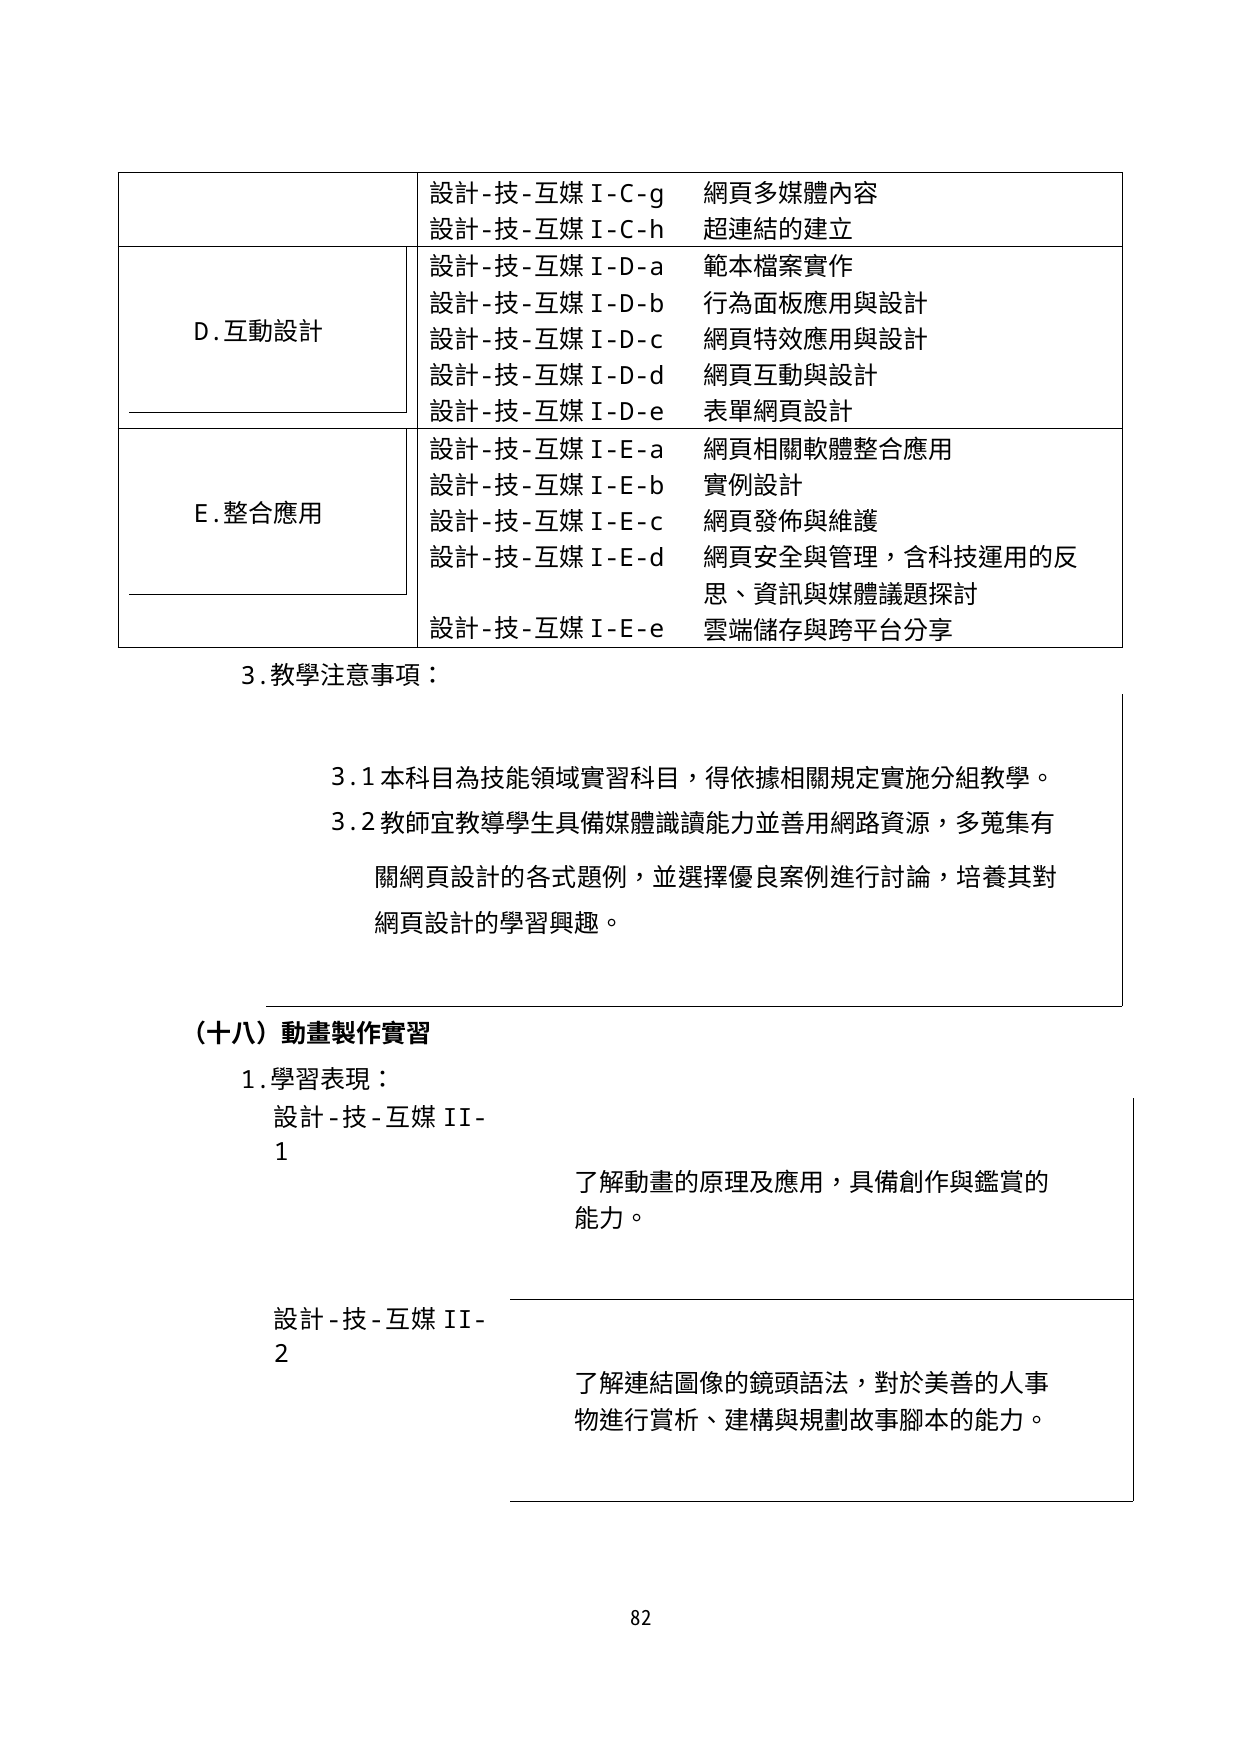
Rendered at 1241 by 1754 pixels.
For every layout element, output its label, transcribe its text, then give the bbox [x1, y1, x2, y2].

table_cell 網頁相關軟體整合應用 實例設計 網頁發佈與維護 網頁安全與管理，含科技運用的反思、資訊與媒體議題探討 雲端儲存與跨平台分享 [692, 429, 1122, 647]
table_cell E.整合應用 [119, 429, 417, 647]
text 3.1本科目為技能領域實習科目，得依據相關規定實施分組教學。 [266, 693, 1122, 804]
text （十八）動畫製作實習 [173, 1006, 1122, 1052]
table_cell [1134, 1299, 1144, 1501]
text 3.2教師宜教導學生具備媒體識讀能力並善用網路資源，多蒐集有關網頁設計的各式題例，並選擇優良案例進行討論，培養其對網頁設計的學習興趣。 [266, 804, 1122, 1006]
table_cell D.互動設計 [119, 247, 417, 428]
table_header 了解動畫的原理及應用，具備創作與鑑賞的能力。 [499, 1098, 1133, 1299]
table_header [1134, 1098, 1144, 1299]
table_cell 範本檔案實作 行為面板應用與設計 網頁特效應用與設計 網頁互動與設計 表單網頁設計 [692, 247, 1122, 428]
table_header 設計-技-互媒II-1 [262, 1098, 498, 1299]
text 1.學習表現： [173, 1052, 1122, 1098]
table_cell 設計-技-互媒I-D-a 設計-技-互媒I-D-b 設計-技-互媒I-D-c 設計-技-互媒I-D-d 設計-技-互媒I-D-e [418, 247, 692, 428]
table_cell 設計-技-互媒I-E-a 設計-技-互媒I-E-b 設計-技-互媒I-E-c 設計-技-互媒I-E-d 設計-技-互媒I-E-e [418, 429, 692, 647]
text 3.教學注意事項： [173, 648, 1122, 693]
table_cell 了解連結圖像的鏡頭語法，對於美善的人事物進行賞析、建構與規劃故事腳本的能力。 [499, 1299, 1133, 1501]
table_cell 設計-技-互媒II-2 [262, 1299, 498, 1501]
table_cell 網頁多媒體內容 超連結的建立 [692, 173, 1122, 246]
table_cell [119, 173, 417, 246]
table_cell 設計-技-互媒I-C-g 設計-技-互媒I-C-h [418, 173, 692, 246]
